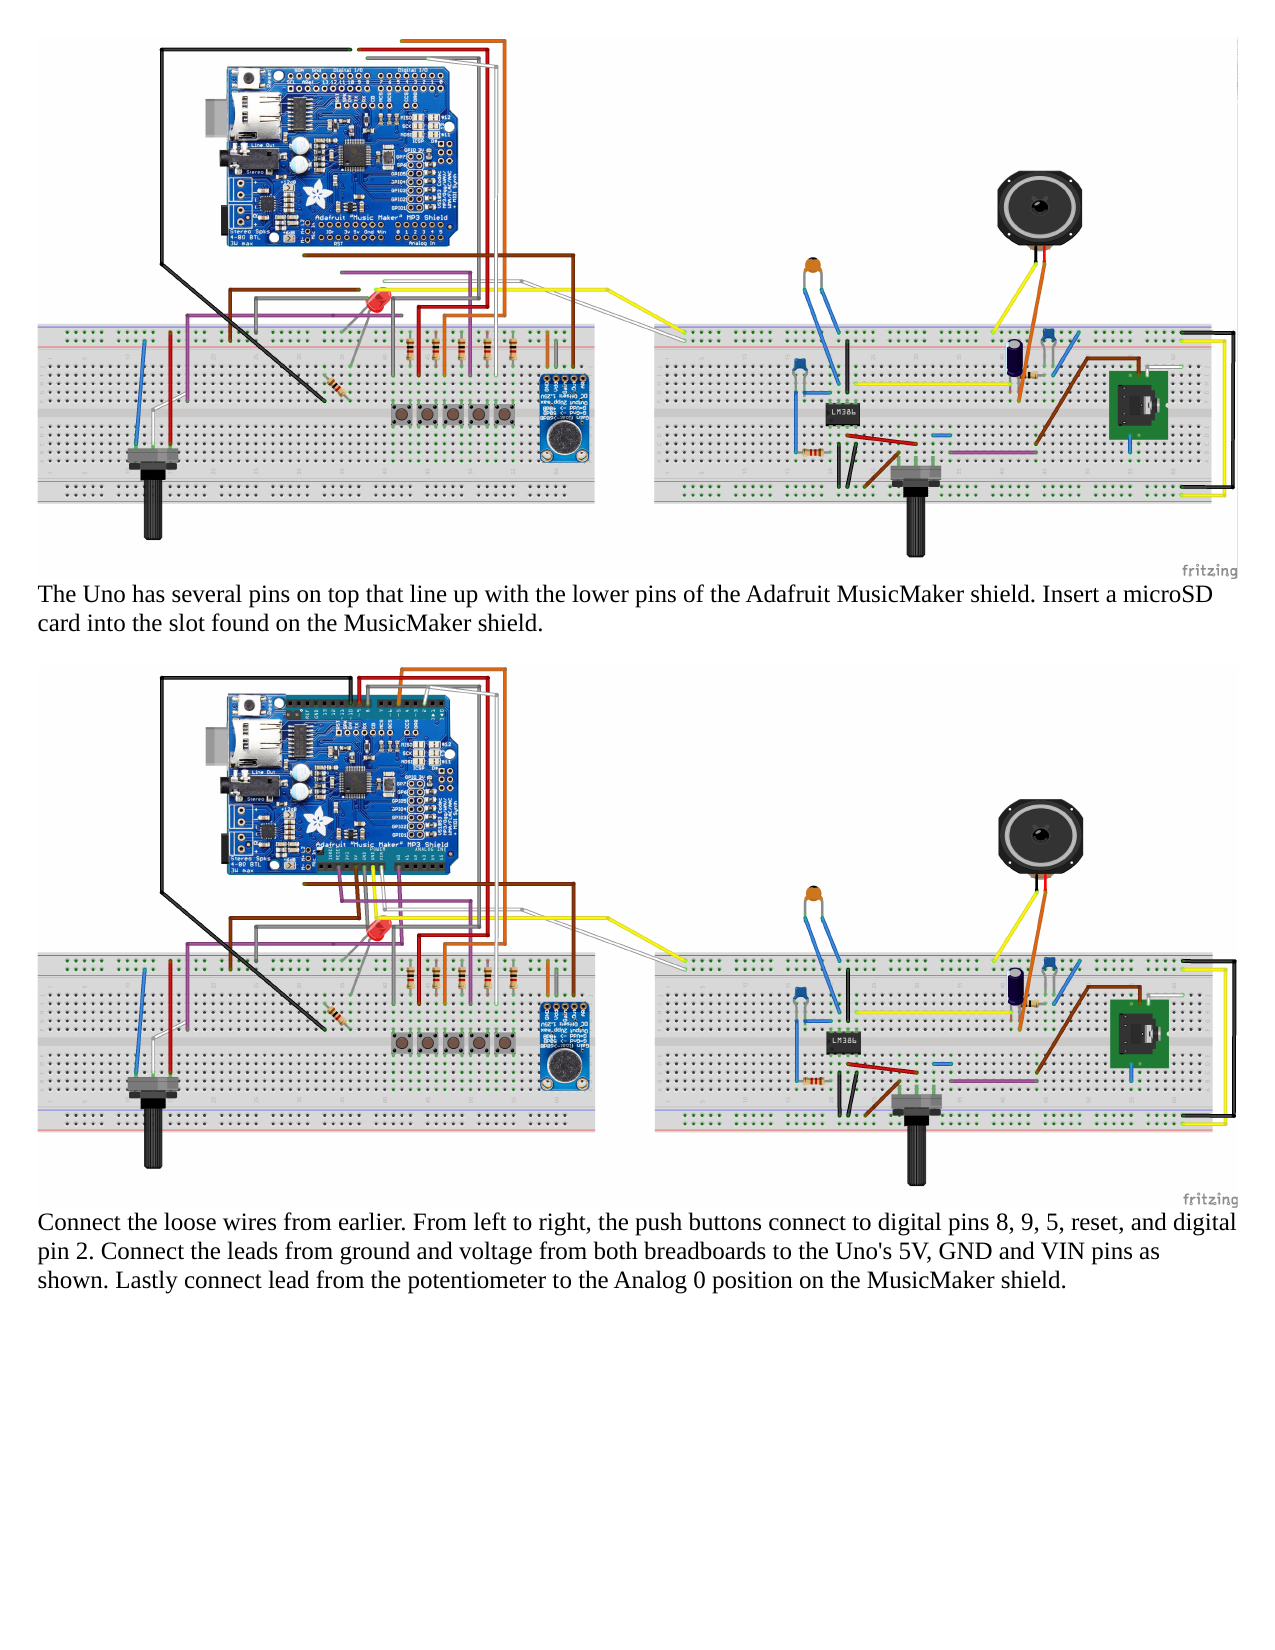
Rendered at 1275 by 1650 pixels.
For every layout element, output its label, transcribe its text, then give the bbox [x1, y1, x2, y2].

text Connect the loose wires from earlier. From left to right, the push buttons connect to digital pins 8, 9, 5, reset, and digital pin 2. Connect the leads from ground and voltage from both breadboards to the Uno's 5V, GND and VIN pins as shown. Lastly connect lead from the potentiometer to the Analog 0 position on the MusicMaker shield. [37, 1208, 1237, 1294]
picture [37, 665, 1238, 1208]
text The Uno has several pins on top that line up with the lower pins of the Adafruit MusicMaker shield. Insert a microSD card into the slot found on the MusicMaker shield. [37, 579, 1237, 636]
picture [37, 37, 1238, 579]
